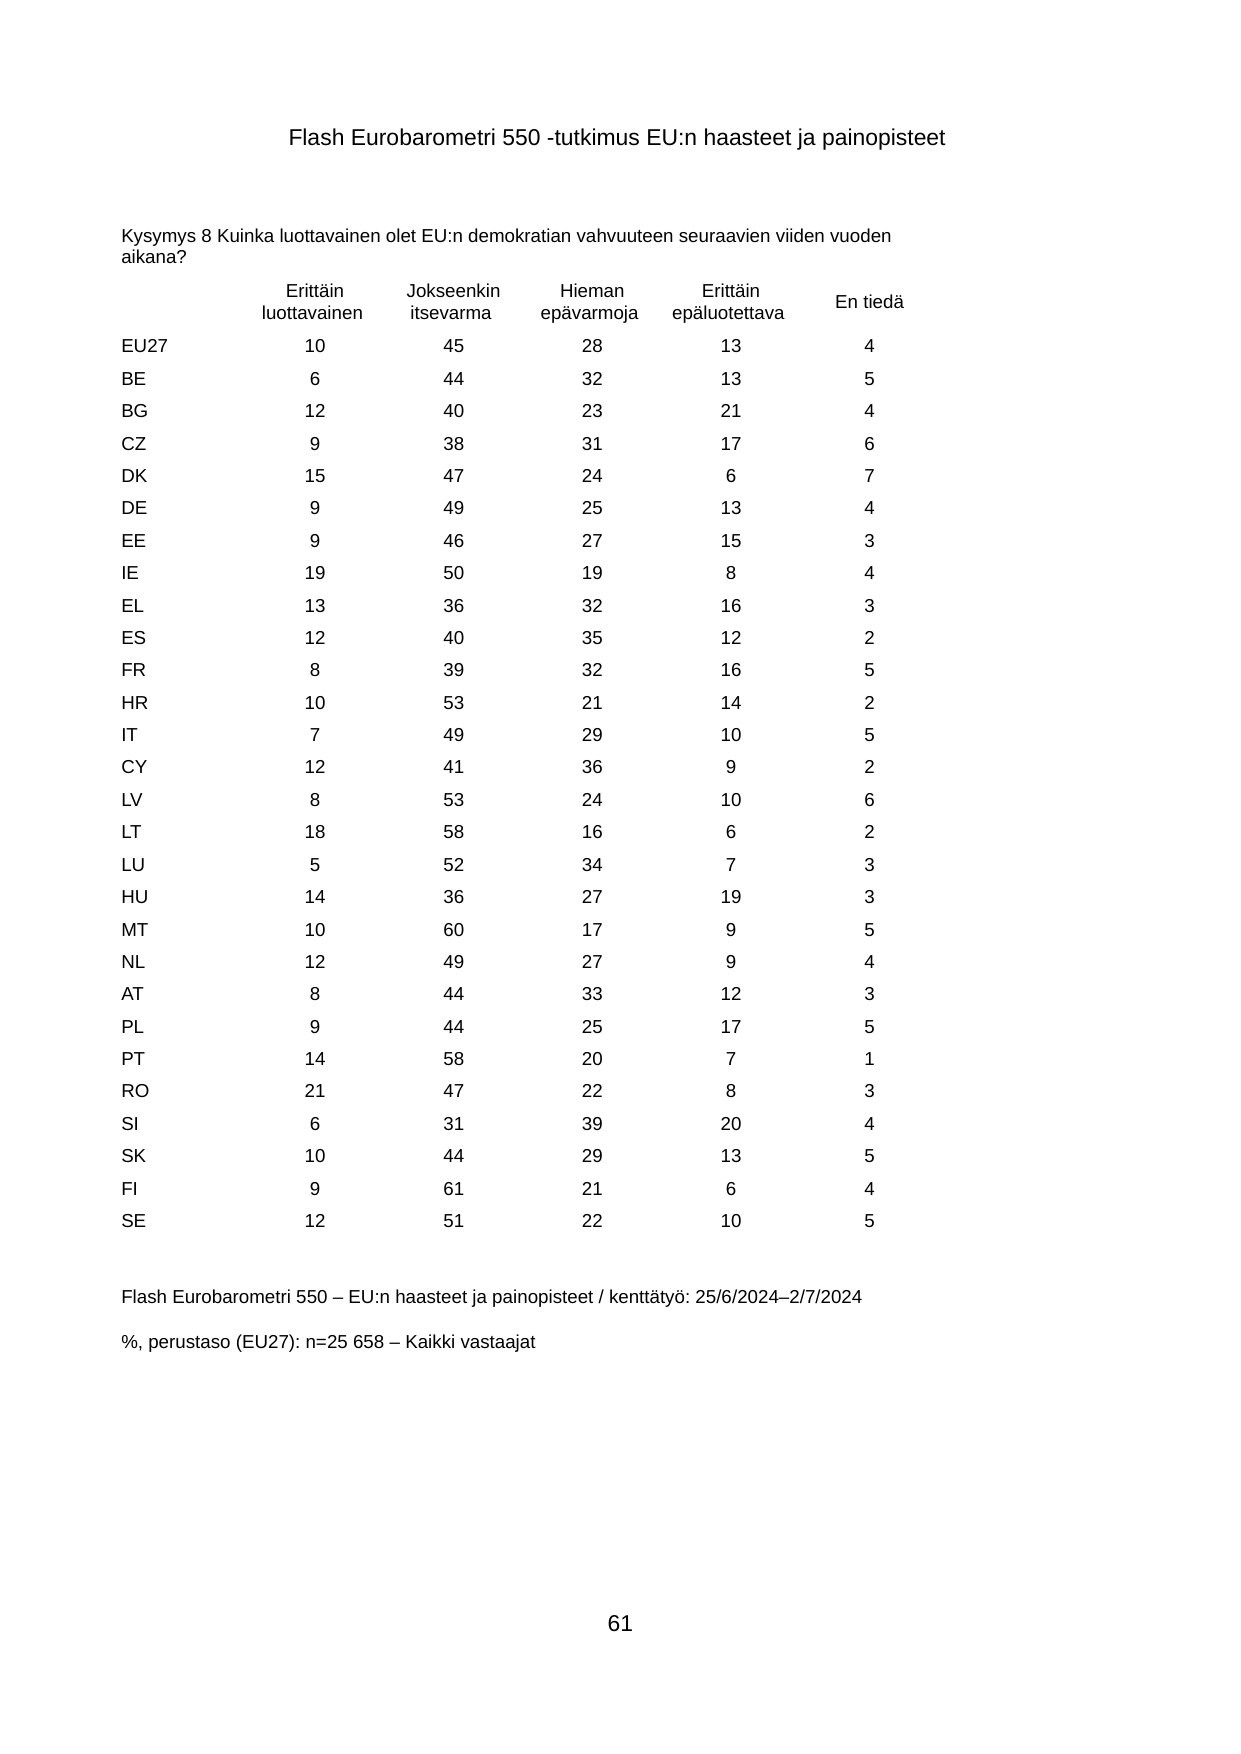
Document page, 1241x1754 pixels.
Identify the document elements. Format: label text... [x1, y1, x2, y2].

table_cell [182, 362, 245, 394]
table_cell 16 [661, 589, 800, 621]
table_cell 17 [523, 913, 661, 945]
table_cell [523, 1237, 661, 1269]
table_cell 5 [245, 848, 384, 881]
table_cell [182, 978, 245, 1010]
table_cell Erittäin luottavainen [245, 274, 384, 330]
table_cell 21 [245, 1075, 384, 1107]
table_cell 4 [800, 330, 939, 362]
table_cell [182, 524, 245, 557]
table_cell FR [118, 654, 182, 686]
table_cell 3 [800, 1075, 939, 1107]
table_cell 3 [800, 978, 939, 1010]
table_cell 20 [661, 1107, 800, 1140]
table_cell FI [118, 1172, 182, 1204]
table_cell 12 [661, 978, 800, 1010]
table_cell 12 [245, 751, 384, 783]
table_cell [182, 1140, 245, 1172]
table_cell 24 [523, 459, 661, 492]
table_cell 4 [800, 395, 939, 427]
table_cell 33 [523, 978, 661, 1010]
table_cell 14 [245, 881, 384, 913]
table_cell EU27 [118, 330, 182, 362]
table_cell 12 [245, 1205, 384, 1237]
table_cell CY [118, 751, 182, 783]
table_cell 21 [523, 1172, 661, 1204]
table_cell 24 [523, 783, 661, 816]
table_cell 18 [245, 816, 384, 848]
table_cell 23 [523, 395, 661, 427]
table_cell LU [118, 848, 182, 881]
table_cell [182, 945, 245, 978]
table_cell 2 [800, 621, 939, 654]
table_cell 15 [245, 459, 384, 492]
table_cell PL [118, 1010, 182, 1042]
table_cell 19 [523, 557, 661, 589]
table_cell 6 [245, 1107, 384, 1140]
table_cell 36 [384, 589, 523, 621]
table_cell 9 [245, 1010, 384, 1042]
table_cell 44 [384, 362, 523, 394]
table_cell 10 [661, 1205, 800, 1237]
table_cell 40 [384, 395, 523, 427]
table_cell 3 [800, 848, 939, 881]
table_cell 14 [245, 1043, 384, 1075]
table_cell 9 [661, 913, 800, 945]
table_cell 6 [661, 1172, 800, 1204]
table_cell 13 [661, 492, 800, 524]
table_cell 28 [523, 330, 661, 362]
table_cell 3 [800, 589, 939, 621]
table_cell 8 [245, 978, 384, 1010]
table_cell 27 [523, 524, 661, 557]
table_cell 8 [661, 1075, 800, 1107]
table_cell 17 [661, 1010, 800, 1042]
table_cell [182, 848, 245, 881]
table_cell HR [118, 686, 182, 718]
table_cell 8 [661, 557, 800, 589]
table_cell [182, 816, 245, 848]
table_cell 8 [245, 783, 384, 816]
table_cell 9 [245, 1172, 384, 1204]
table_cell [182, 1107, 245, 1140]
table_cell 13 [661, 362, 800, 394]
table_cell 16 [661, 654, 800, 686]
table_cell 58 [384, 1043, 523, 1075]
table_cell [384, 1237, 523, 1269]
table_cell 22 [523, 1205, 661, 1237]
table_cell 22 [523, 1075, 661, 1107]
table_cell 5 [800, 362, 939, 394]
table_cell 12 [245, 395, 384, 427]
table_cell [182, 274, 245, 330]
table_cell 5 [800, 913, 939, 945]
table_cell 5 [800, 654, 939, 686]
table_cell DK [118, 459, 182, 492]
table_cell 10 [245, 913, 384, 945]
table_cell 2 [800, 686, 939, 718]
table_cell 53 [384, 686, 523, 718]
table_cell 9 [245, 492, 384, 524]
table_cell 49 [384, 945, 523, 978]
table_cell 49 [384, 719, 523, 751]
table_cell 49 [384, 492, 523, 524]
table_cell 47 [384, 1075, 523, 1107]
table_cell 25 [523, 1010, 661, 1042]
table_cell 39 [523, 1107, 661, 1140]
table_cell [182, 492, 245, 524]
table_cell PT [118, 1043, 182, 1075]
table_cell 6 [661, 459, 800, 492]
table_cell 35 [523, 621, 661, 654]
table_cell CZ [118, 427, 182, 459]
table_cell 32 [523, 362, 661, 394]
table_cell [182, 1010, 245, 1042]
table_cell IE [118, 557, 182, 589]
table_cell 3 [800, 524, 939, 557]
table_cell 7 [245, 719, 384, 751]
table_cell [182, 881, 245, 913]
table_cell 27 [523, 945, 661, 978]
table_cell 4 [800, 1107, 939, 1140]
table_cell 10 [245, 1140, 384, 1172]
table_cell 27 [523, 881, 661, 913]
table_cell 7 [661, 848, 800, 881]
table_cell 38 [384, 427, 523, 459]
table_cell [182, 1205, 245, 1237]
table_cell [182, 1075, 245, 1107]
table_header Kysymys 8 Kuinka luottavainen olet EU:n demokratian vahvuuteen seuraavien viiden vuoden aikana? [118, 218, 939, 274]
table_cell 5 [800, 719, 939, 751]
table_cell [182, 621, 245, 654]
table_cell 25 [523, 492, 661, 524]
table_cell [182, 719, 245, 751]
table_cell 6 [661, 816, 800, 848]
table_cell 39 [384, 654, 523, 686]
table_cell [661, 1237, 800, 1269]
table_cell NL [118, 945, 182, 978]
table_cell 51 [384, 1205, 523, 1237]
table_cell SI [118, 1107, 182, 1140]
table_cell 14 [661, 686, 800, 718]
table_cell 13 [661, 330, 800, 362]
table_cell 36 [384, 881, 523, 913]
table_cell 6 [800, 783, 939, 816]
table_cell SE [118, 1205, 182, 1237]
table_cell IT [118, 719, 182, 751]
table_cell 9 [245, 524, 384, 557]
table_cell En tiedä [800, 274, 939, 330]
table_cell 61 [384, 1172, 523, 1204]
table_cell 21 [523, 686, 661, 718]
table_cell 9 [661, 751, 800, 783]
table_cell RO [118, 1075, 182, 1107]
table_cell 9 [245, 427, 384, 459]
table_cell EE [118, 524, 182, 557]
table_cell BG [118, 395, 182, 427]
table_cell 31 [384, 1107, 523, 1140]
table_cell 46 [384, 524, 523, 557]
table_cell 40 [384, 621, 523, 654]
table_cell EL [118, 589, 182, 621]
table_cell 36 [523, 751, 661, 783]
table_cell 4 [800, 945, 939, 978]
table_cell MT [118, 913, 182, 945]
table_cell SK [118, 1140, 182, 1172]
table_cell HU [118, 881, 182, 913]
table_cell [182, 783, 245, 816]
table_cell 44 [384, 1010, 523, 1042]
table_cell 29 [523, 719, 661, 751]
table_cell [182, 1172, 245, 1204]
table_cell 5 [800, 1140, 939, 1172]
table_cell 19 [245, 557, 384, 589]
table_cell ES [118, 621, 182, 654]
table_cell [245, 1237, 384, 1269]
table_cell AT [118, 978, 182, 1010]
table_cell 60 [384, 913, 523, 945]
table_cell 3 [800, 881, 939, 913]
table_cell 20 [523, 1043, 661, 1075]
table_cell 7 [800, 459, 939, 492]
table_cell 32 [523, 589, 661, 621]
table_cell 13 [245, 589, 384, 621]
table_cell 13 [661, 1140, 800, 1172]
table_cell Erittäin epäluotettava [661, 274, 800, 330]
table_cell [182, 913, 245, 945]
table_cell 21 [661, 395, 800, 427]
table_cell Jokseenkin itsevarma [384, 274, 523, 330]
table_cell [182, 751, 245, 783]
table_cell 45 [384, 330, 523, 362]
table_cell 12 [245, 621, 384, 654]
table_cell [182, 1043, 245, 1075]
table_cell 2 [800, 751, 939, 783]
table_cell LV [118, 783, 182, 816]
table_cell 16 [523, 816, 661, 848]
table_cell 52 [384, 848, 523, 881]
table_cell 2 [800, 816, 939, 848]
table_cell 53 [384, 783, 523, 816]
table_cell [182, 589, 245, 621]
table_cell [800, 1237, 939, 1269]
table_cell 32 [523, 654, 661, 686]
table_cell 6 [800, 427, 939, 459]
table_cell 1 [800, 1043, 939, 1075]
table_cell [182, 459, 245, 492]
table_cell 58 [384, 816, 523, 848]
table_cell 4 [800, 492, 939, 524]
table_cell 44 [384, 1140, 523, 1172]
table_cell [182, 557, 245, 589]
table_cell 6 [245, 362, 384, 394]
table_cell 15 [661, 524, 800, 557]
table_cell 50 [384, 557, 523, 589]
table_cell 19 [661, 881, 800, 913]
table_cell [118, 274, 182, 330]
table_cell [182, 395, 245, 427]
table_cell Hieman epävarmoja [523, 274, 661, 330]
table_cell [118, 1237, 182, 1269]
table_cell [182, 427, 245, 459]
table_cell [182, 330, 245, 362]
table_cell 47 [384, 459, 523, 492]
table_cell 10 [661, 719, 800, 751]
table_cell 41 [384, 751, 523, 783]
table_cell 4 [800, 1172, 939, 1204]
table_cell 9 [661, 945, 800, 978]
table_cell 12 [661, 621, 800, 654]
table_cell 4 [800, 557, 939, 589]
table_cell 29 [523, 1140, 661, 1172]
table_cell [182, 1237, 245, 1269]
table_cell Flash Eurobarometri 550 – EU:n haasteet ja painopisteet / kenttätyö: 25/6/2024–2/7/2024 [118, 1269, 939, 1325]
table_cell 12 [245, 945, 384, 978]
table_cell 10 [245, 330, 384, 362]
table_cell [182, 686, 245, 718]
table_cell DE [118, 492, 182, 524]
table_cell 5 [800, 1205, 939, 1237]
table_cell [182, 654, 245, 686]
table_cell LT [118, 816, 182, 848]
table_cell 10 [661, 783, 800, 816]
table_cell BE [118, 362, 182, 394]
table_cell %, perustaso (EU27): n=25 658 – Kaikki vastaajat [118, 1325, 939, 1357]
table_cell 17 [661, 427, 800, 459]
table_cell 10 [245, 686, 384, 718]
table_cell 44 [384, 978, 523, 1010]
table_cell 8 [245, 654, 384, 686]
table_cell 31 [523, 427, 661, 459]
table_cell 5 [800, 1010, 939, 1042]
table_cell 7 [661, 1043, 800, 1075]
table_cell 34 [523, 848, 661, 881]
